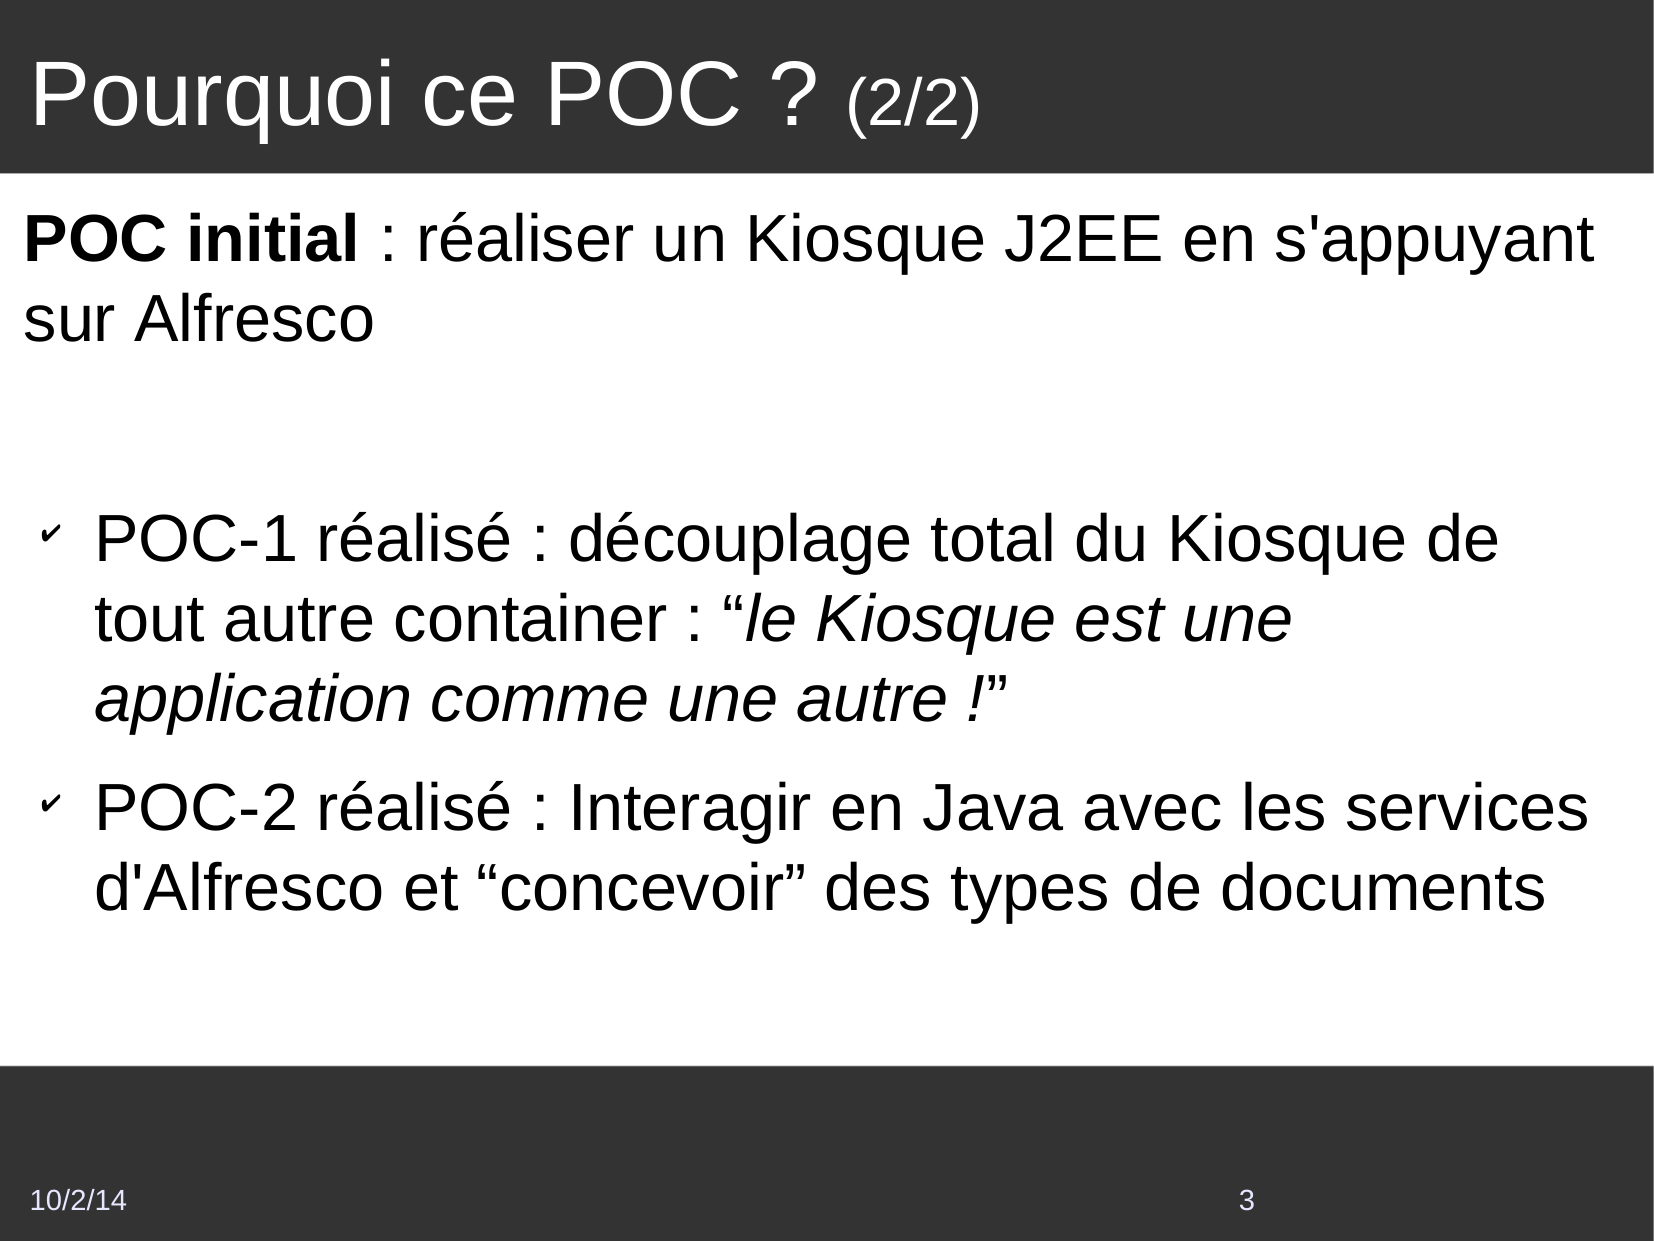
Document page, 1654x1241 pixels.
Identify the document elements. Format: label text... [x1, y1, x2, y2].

picture [0, 0, 1654, 1241]
title Pourquoi ce POC ? (2/2) [29, 33, 1625, 144]
list POC initial : réaliser un Kiosque J2EE en s'appuyant sur Alfresco POC-1 réalisé : découplage total du Kiosque de tout autre container : “le Kiosque est une application comme une autre !” POC-2 réalisé : Interagir en Java avec les services d'Alfresco et “concevoir” des types de documents [23, 195, 1619, 925]
text_box 10/2/14 [29, 1181, 566, 1241]
text_box [1238, 1181, 1625, 1241]
